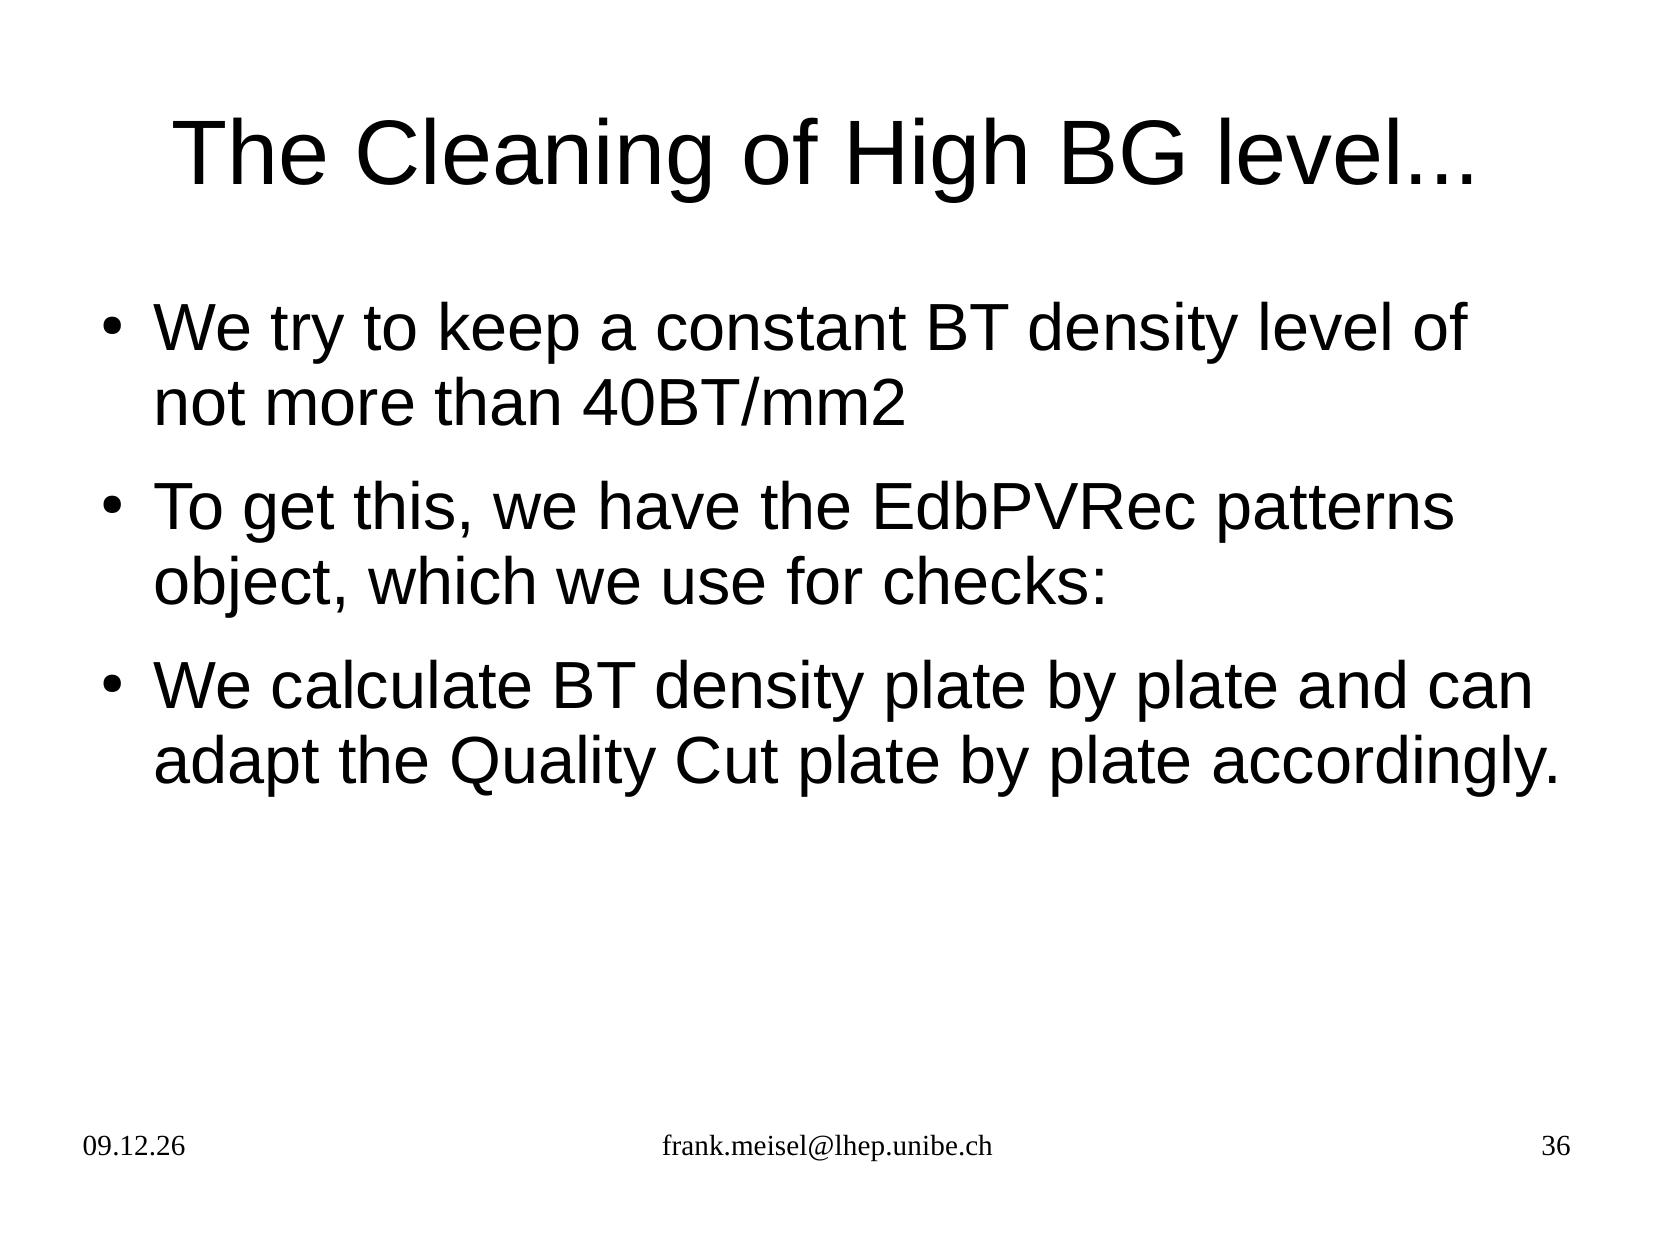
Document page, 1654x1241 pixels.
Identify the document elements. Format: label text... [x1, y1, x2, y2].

list We try to keep a constant BT density level of not more than 40BT/mm2 To get this, we have the EdbPVRec patterns object, which we use for checks: We calculate BT density plate by plate and can adapt the Quality Cut plate by plate accordingly. [82, 290, 1571, 1109]
title The Cleaning of High BG level... [82, 49, 1571, 257]
